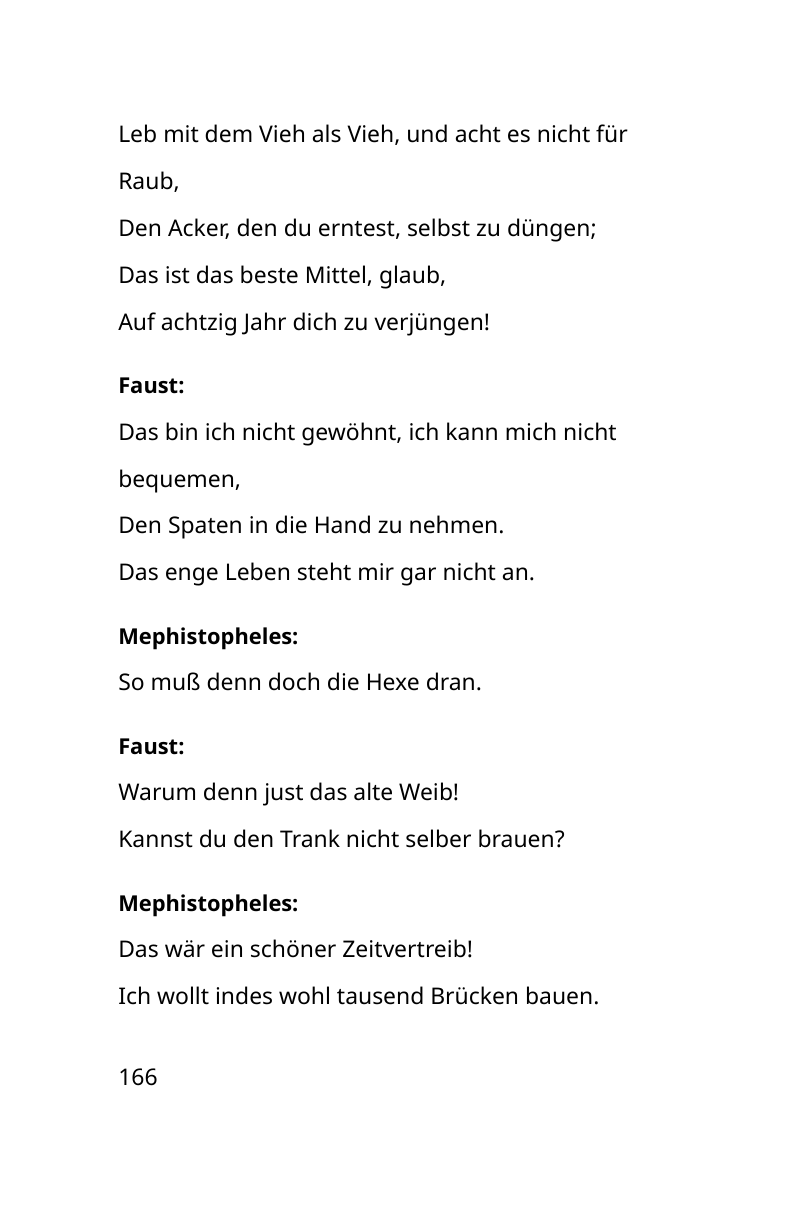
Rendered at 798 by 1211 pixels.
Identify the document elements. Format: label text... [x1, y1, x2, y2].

text Mephistopheles: Das wär ein schöner Zeitvertreib! Ich wollt indes wohl tausend Brücken bauen. [118, 888, 679, 1011]
text Mephistopheles: So muß denn doch die Hexe dran. [118, 621, 679, 697]
text Faust: Warum denn just das alte Weib! Kannst du den Trank nicht selber brauen? [118, 731, 679, 854]
text Faust: Das bin ich nicht gewöhnt, ich kann mich nicht bequemen, Den Spaten in die Hand zu nehmen. Das enge Leben steht mir gar nicht an. [118, 370, 679, 587]
text Leb mit dem Vieh als Vieh, und acht es nicht für Raub, Den Acker, den du erntest, selbst zu düngen; Das ist das beste Mittel, glaub, Auf achtzig Jahr dich zu verjüngen! [118, 118, 679, 337]
